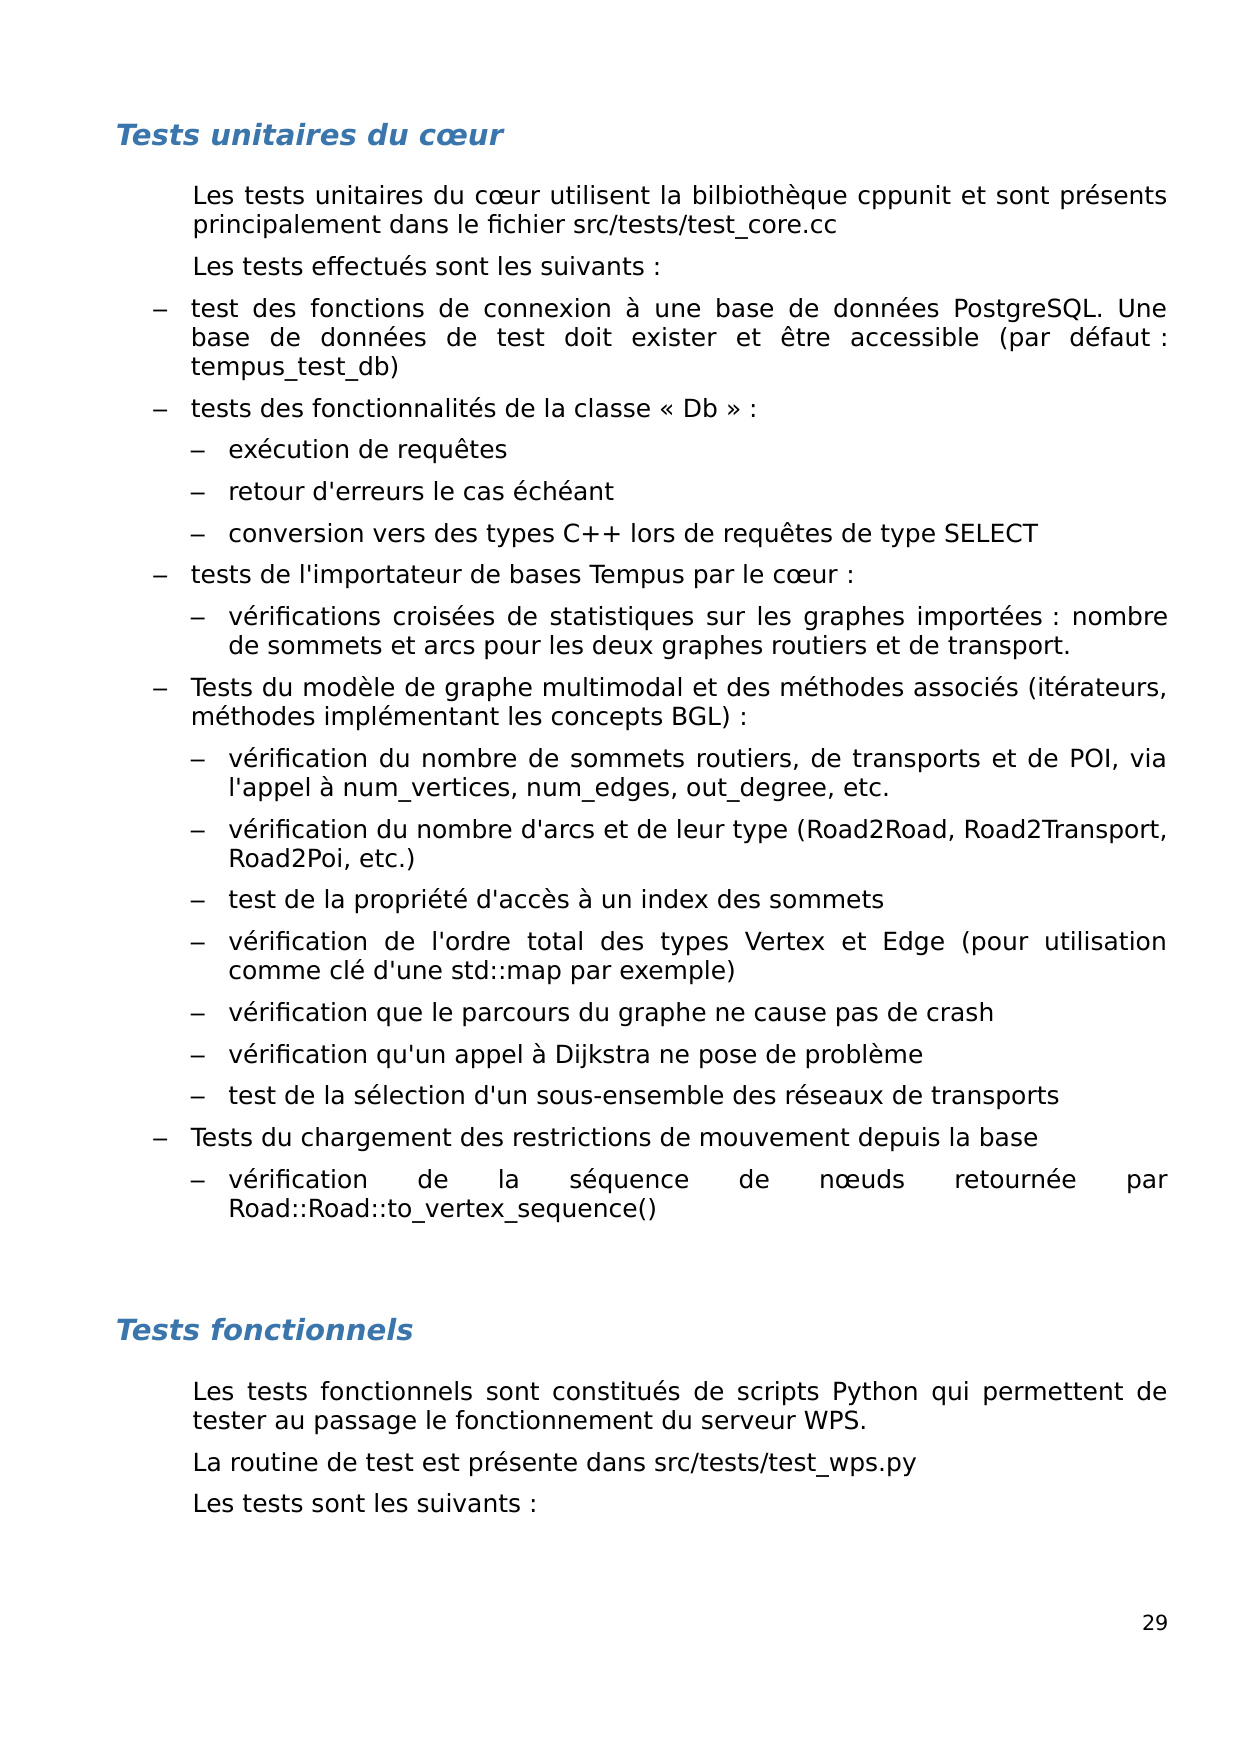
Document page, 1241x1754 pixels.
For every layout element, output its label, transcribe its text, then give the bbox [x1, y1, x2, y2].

list test de la propriété d'accès à un index des sommets [191, 886, 1168, 915]
list retour d'erreurs le cas échéant [191, 477, 1168, 506]
text La routine de test est présente dans src/tests/test_wps.py [192, 1448, 1168, 1477]
list conversion vers des types C++ lors de requêtes de type SELECT [191, 519, 1168, 548]
list vérification du nombre de sommets routiers, de transports et de POI, via l'appel à num_vertices, num_edges, out_degree, etc. [191, 744, 1168, 802]
list vérification qu'un appel à Dijkstra ne pose de problème [191, 1040, 1168, 1069]
list vérification de l'ordre total des types Vertex et Edge (pour utilisation comme clé d'une std::map par exemple) [191, 927, 1168, 986]
text Les tests effectués sont les suivants : [192, 252, 1168, 281]
list tests de l'importateur de bases Tempus par le cœur : [153, 561, 1168, 590]
text Les tests unitaires du cœur utilisent la bilbiothèque cppunit et sont présents principalement dans le fichier src/tests/test_core.cc [192, 181, 1168, 240]
list Tests du chargement des restrictions de mouvement depuis la base [153, 1123, 1168, 1152]
list test des fonctions de connexion à une base de données PostgreSQL. Une base de données de test doit exister et être accessible (par défaut : tempus_test_db) [153, 294, 1168, 381]
text Les tests fonctionnels sont constitués de scripts Python qui permettent de tester au passage le fonctionnement du serveur WPS. [192, 1377, 1168, 1435]
text Les tests sont les suivants : [192, 1489, 1168, 1518]
list vérification du nombre d'arcs et de leur type (Road2Road, Road2Transport, Road2Poi, etc.) [191, 815, 1168, 873]
list exécution de requêtes [191, 436, 1168, 465]
subtitle Tests unitaires du cœur [116, 118, 1168, 152]
list Tests du modèle de graphe multimodal et des méthodes associés (itérateurs, méthodes implémentant les concepts BGL) : [153, 673, 1168, 731]
list tests des fonctionnalités de la classe « Db » : [153, 394, 1168, 423]
list vérification de la séquence de nœuds retournée par Road::Road::to_vertex_sequence() [191, 1165, 1168, 1223]
list test de la sélection d'un sous-ensemble des réseaux de transports [191, 1081, 1168, 1111]
list vérification que le parcours du graphe ne cause pas de crash [191, 998, 1168, 1027]
list vérifications croisées de statistiques sur les graphes importées : nombre de sommets et arcs pour les deux graphes routiers et de transport. [191, 602, 1168, 661]
subtitle Tests fonctionnels [116, 1313, 1168, 1347]
